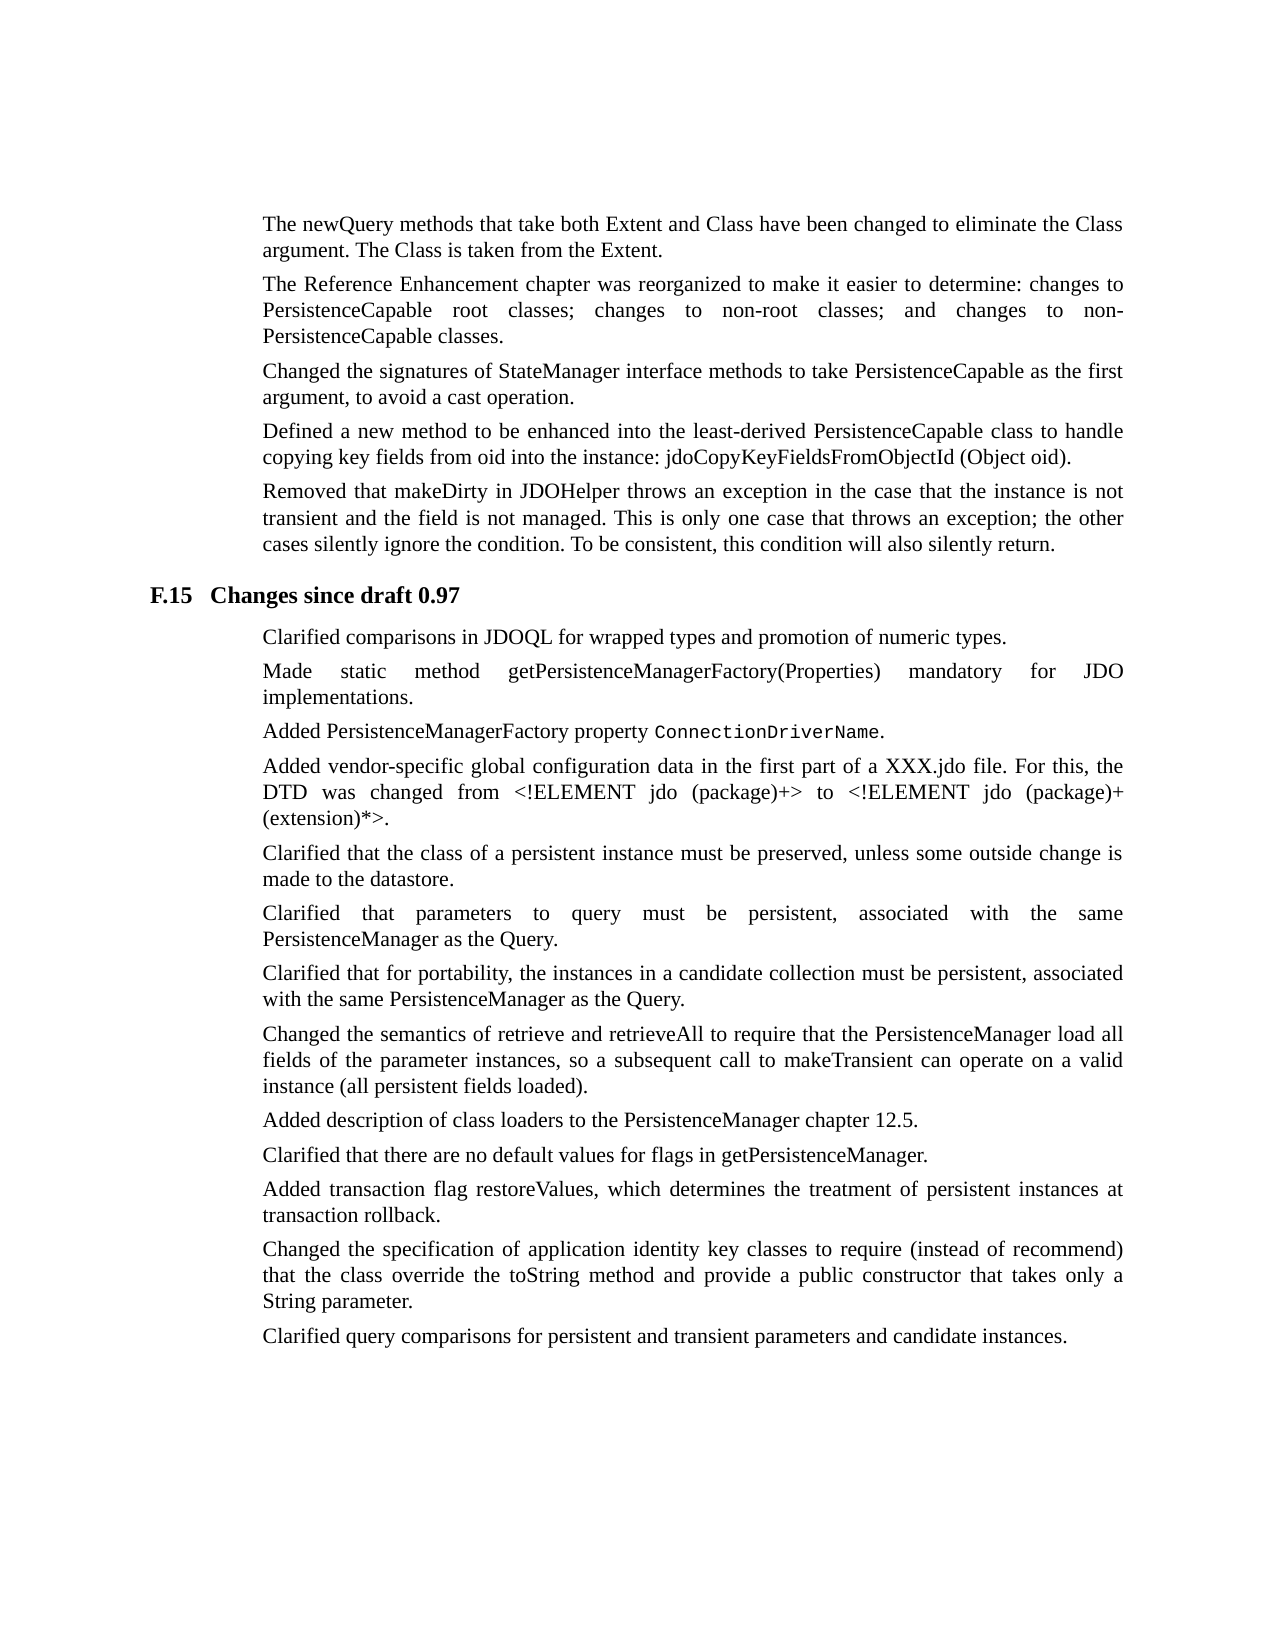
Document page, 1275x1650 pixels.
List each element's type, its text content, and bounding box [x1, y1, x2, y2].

text The newQuery methods that take both Extent and Class have been changed to eliminate the Class argument. The Class is taken from the Extent. [262, 210, 1125, 262]
subtitle Changes since draft 0.97 [150, 581, 1125, 608]
text Clarified comparisons in JDOQL for wrapped types and promotion of numeric types. [262, 623, 1125, 649]
text Added PersistenceManagerFactory property ConnectionDriverName. [262, 718, 1125, 744]
text Clarified that there are no default values for flags in getPersistenceManager. [262, 1141, 1125, 1167]
text Defined a new method to be enhanced into the least-derived PersistenceCapable class to handle copying key fields from oid into the instance: jdoCopyKeyFieldsFromObjectId (Object oid). [262, 417, 1125, 469]
text Added vendor-specific global configuration data in the first part of a XXX.jdo file. For this, the DTD was changed from <!ELEMENT jdo (package)+> to <!ELEMENT jdo (package)+ (extension)*>. [262, 752, 1125, 830]
text Clarified that parameters to query must be persistent, associated with the same PersistenceManager as the Query. [262, 899, 1125, 951]
text Changed the specification of application identity key classes to require (instead of recommend) that the class override the toString method and provide a public constructor that takes only a String parameter. [262, 1236, 1125, 1314]
text Added description of class loaders to the PersistenceManager chapter 12.5. [262, 1106, 1125, 1132]
text Clarified that for portability, the instances in a candidate collection must be persistent, associated with the same PersistenceManager as the Query. [262, 959, 1125, 1012]
text Changed the semantics of retrieve and retrieveAll to require that the PersistenceManager load all fields of the parameter instances, so a subsequent call to makeTransient can operate on a valid instance (all persistent fields loaded). [262, 1020, 1125, 1098]
text The Reference Enhancement chapter was reorganized to make it easier to determine: changes to PersistenceCapable root classes; changes to non-root classes; and changes to non-PersistenceCapable classes. [262, 270, 1125, 348]
text Added transaction flag restoreValues, which determines the treatment of persistent instances at transaction rollback. [262, 1175, 1125, 1227]
text Changed the signatures of StateManager interface methods to take PersistenceCapable as the first argument, to avoid a cast operation. [262, 357, 1125, 409]
text Clarified that the class of a persistent instance must be preserved, unless some outside change is made to the datastore. [262, 839, 1125, 891]
text Removed that makeDirty in JDOHelper throws an exception in the case that the instance is not transient and the field is not managed. This is only one case that throws an exception; the other cases silently ignore the condition. To be consistent, this condition will also silently return. [262, 478, 1125, 556]
text Made static method getPersistenceManagerFactory(Properties) mandatory for JDO implementations. [262, 657, 1125, 709]
text Clarified query comparisons for persistent and transient parameters and candidate instances. [262, 1322, 1125, 1348]
